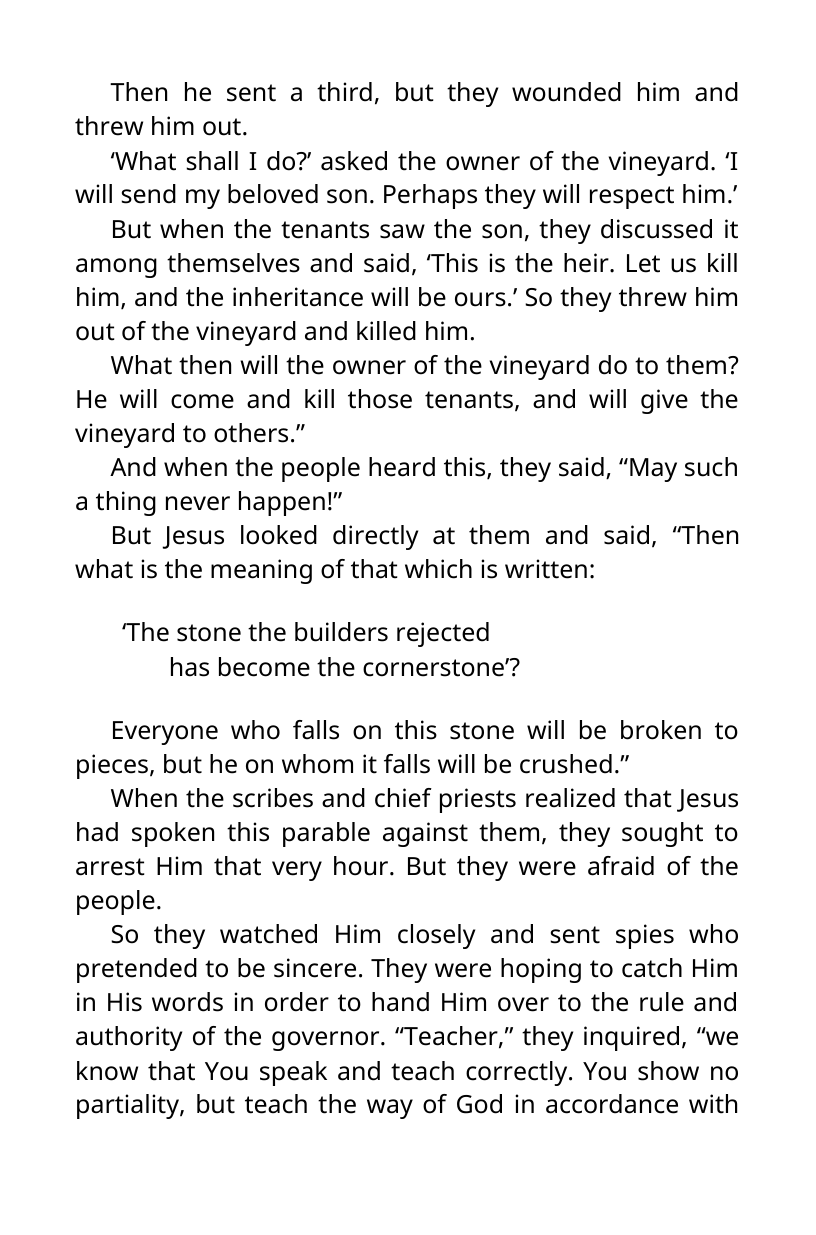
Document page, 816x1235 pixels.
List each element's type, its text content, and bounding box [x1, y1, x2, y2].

text Then he sent a third, but they wounded him and threw him out. [75, 75, 740, 143]
text What then will the owner of the vineyard do to them? He will come and kill those tenants, and will give the vineyard to others.” [75, 347, 740, 450]
text ‘The stone the builders rejected [122, 615, 740, 649]
text When the scribes and chief priests realized that Jesus had spoken this parable against them, they sought to arrest Him that very hour. But they were afraid of the people. [75, 781, 740, 917]
text Everyone who falls on this stone will be broken to pieces, but he on whom it falls will be crushed.” [75, 712, 740, 781]
text has become the cornerstone’? [169, 649, 740, 683]
text But when the tenants saw the son, they discussed it among themselves and said, ‘This is the heir. Let us kill him, and the inheritance will be ours.’ So they threw him out of the vineyard and killed him. [75, 211, 740, 347]
text But Jesus looked directly at them and said, “Then what is the meaning of that which is written: [75, 518, 740, 586]
text And when the people heard this, they said, “May such a thing never happen!” [75, 450, 740, 518]
text So they watched Him closely and sent spies who pretended to be sincere. They were hoping to catch Him in His words in order to hand Him over to the rule and authority of the governor. “Teacher,” they inquired, “we know that You speak and teach correctly. You show no partiality, but teach the way of God in accordance with [75, 917, 740, 1121]
text ‘What shall I do?’ asked the owner of the vineyard. ‘I will send my beloved son. Perhaps they will respect him.’ [75, 143, 740, 211]
